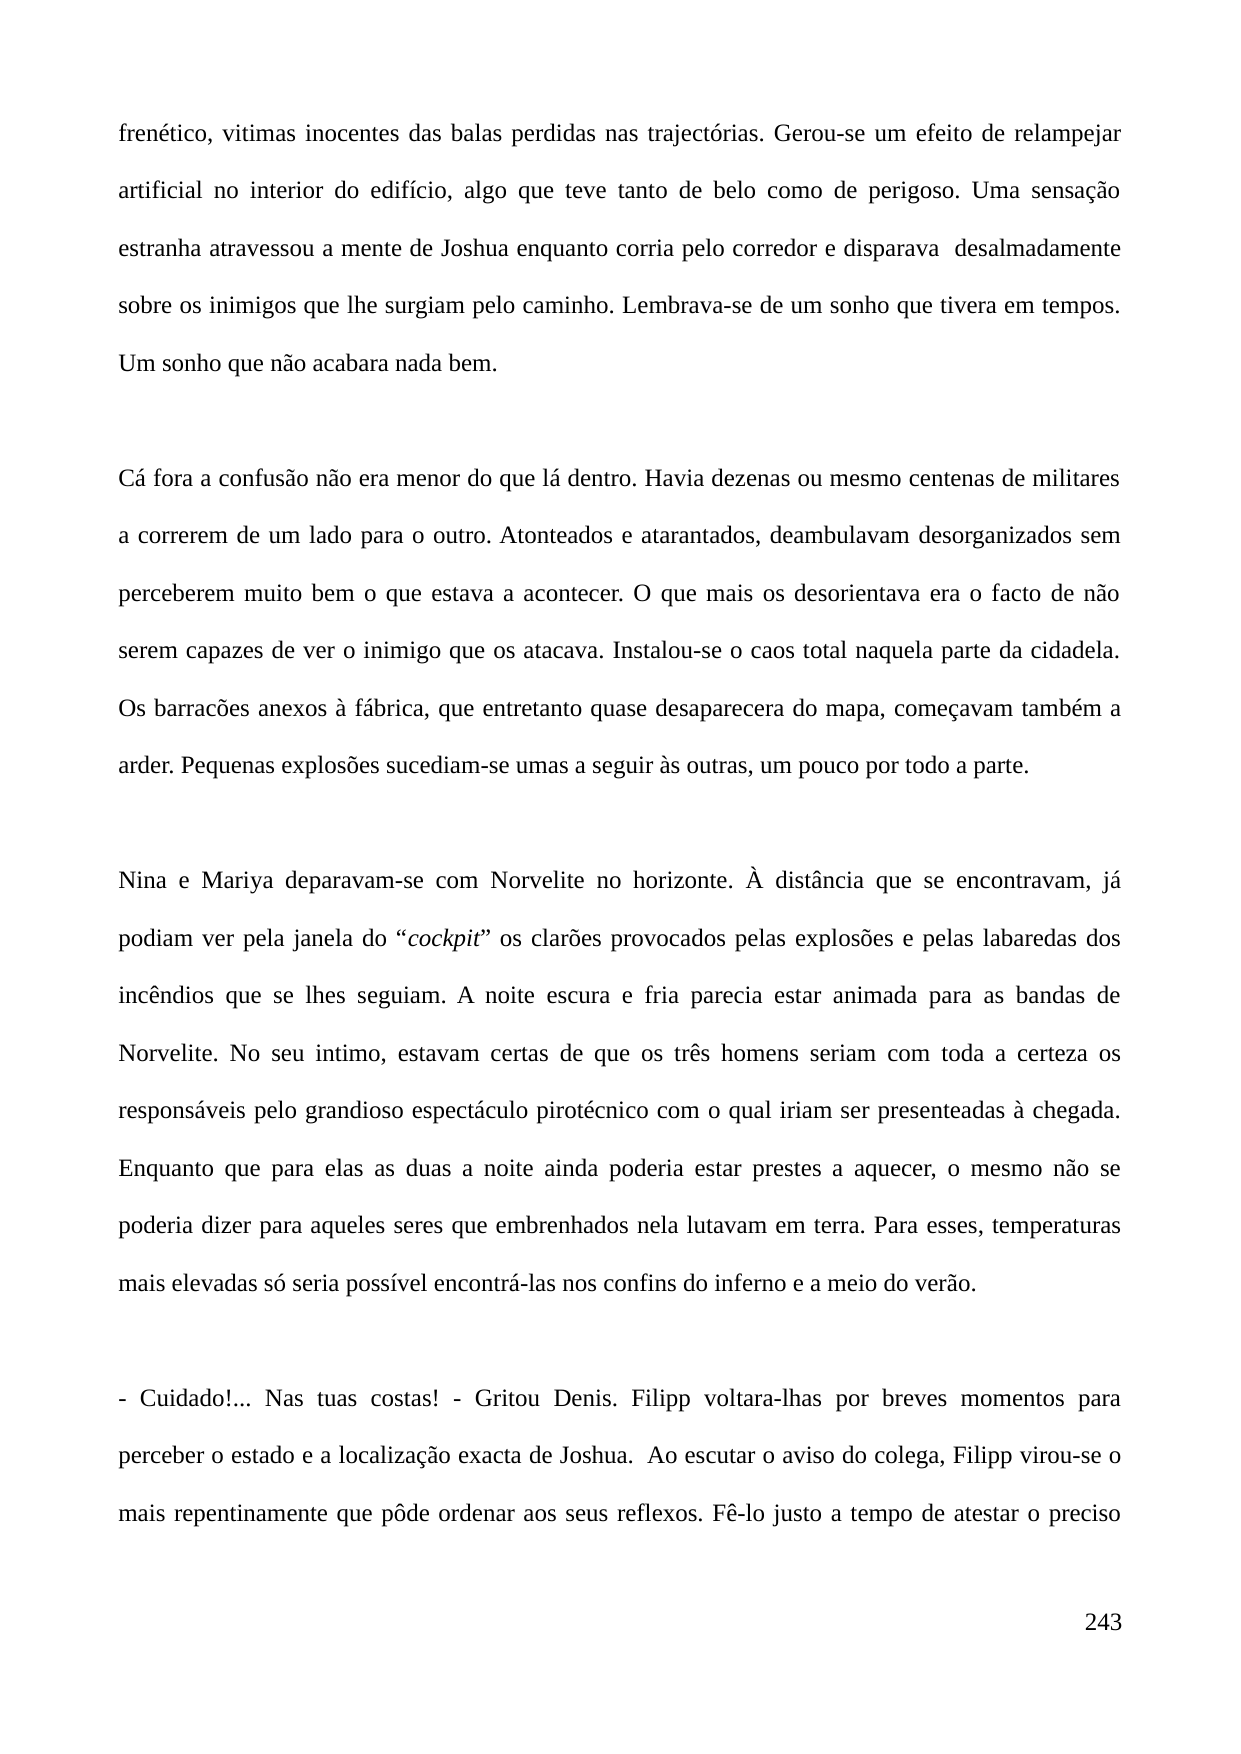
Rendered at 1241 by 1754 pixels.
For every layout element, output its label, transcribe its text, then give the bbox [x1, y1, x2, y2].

text - Cuidado!... Nas tuas costas! - Gritou Denis. Filipp voltara-lhas por breves momentos para perceber o estado e a localização exacta de Joshua. Ao escutar o aviso do colega, Filipp virou-se o mais repentinamente que pôde ordenar aos seus reflexos. Fê-lo justo a tempo de atestar o preciso [118, 1383, 1122, 1527]
text frenético, vitimas inocentes das balas perdidas nas trajectórias. Gerou-se um efeito de relampejar artificial no interior do edifício, algo que teve tanto de belo como de perigoso. Uma sensação estranha atravessou a mente de Joshua enquanto corria pelo corredor e disparava desalmadamente sobre os inimigos que lhe surgiam pelo caminho. Lembrava-se de um sonho que tivera em tempos. Um sonho que não acabara nada bem. [118, 118, 1122, 377]
text Nina e Mariya deparavam-se com Norvelite no horizonte. À distância que se encontravam, já podiam ver pela janela do “cockpit” os clarões provocados pelas explosões e pelas labaredas dos incêndios que se lhes seguiam. A noite escura e fria parecia estar animada para as bandas de Norvelite. No seu intimo, estavam certas de que os três homens seriam com toda a certeza os responsáveis pelo grandioso espectáculo pirotécnico com o qual iriam ser presenteadas à chegada. Enquanto que para elas as duas a noite ainda poderia estar prestes a aquecer, o mesmo não se poderia dizer para aqueles seres que embrenhados nela lutavam em terra. Para esses, temperaturas mais elevadas só seria possível encontrá-las nos confins do inferno e a meio do verão. [118, 866, 1122, 1297]
text Cá fora a confusão não era menor do que lá dentro. Havia dezenas ou mesmo centenas de militares a correrem de um lado para o outro. Atonteados e atarantados, deambulavam desorganizados sem perceberem muito bem o que estava a acontecer. O que mais os desorientava era o facto de não serem capazes de ver o inimigo que os atacava. Instalou-se o caos total naquela parte da cidadela. Os barracões anexos à fábrica, que entretanto quase desaparecera do mapa, começavam também a arder. Pequenas explosões sucediam-se umas a seguir às outras, um pouco por todo a parte. [118, 463, 1122, 779]
